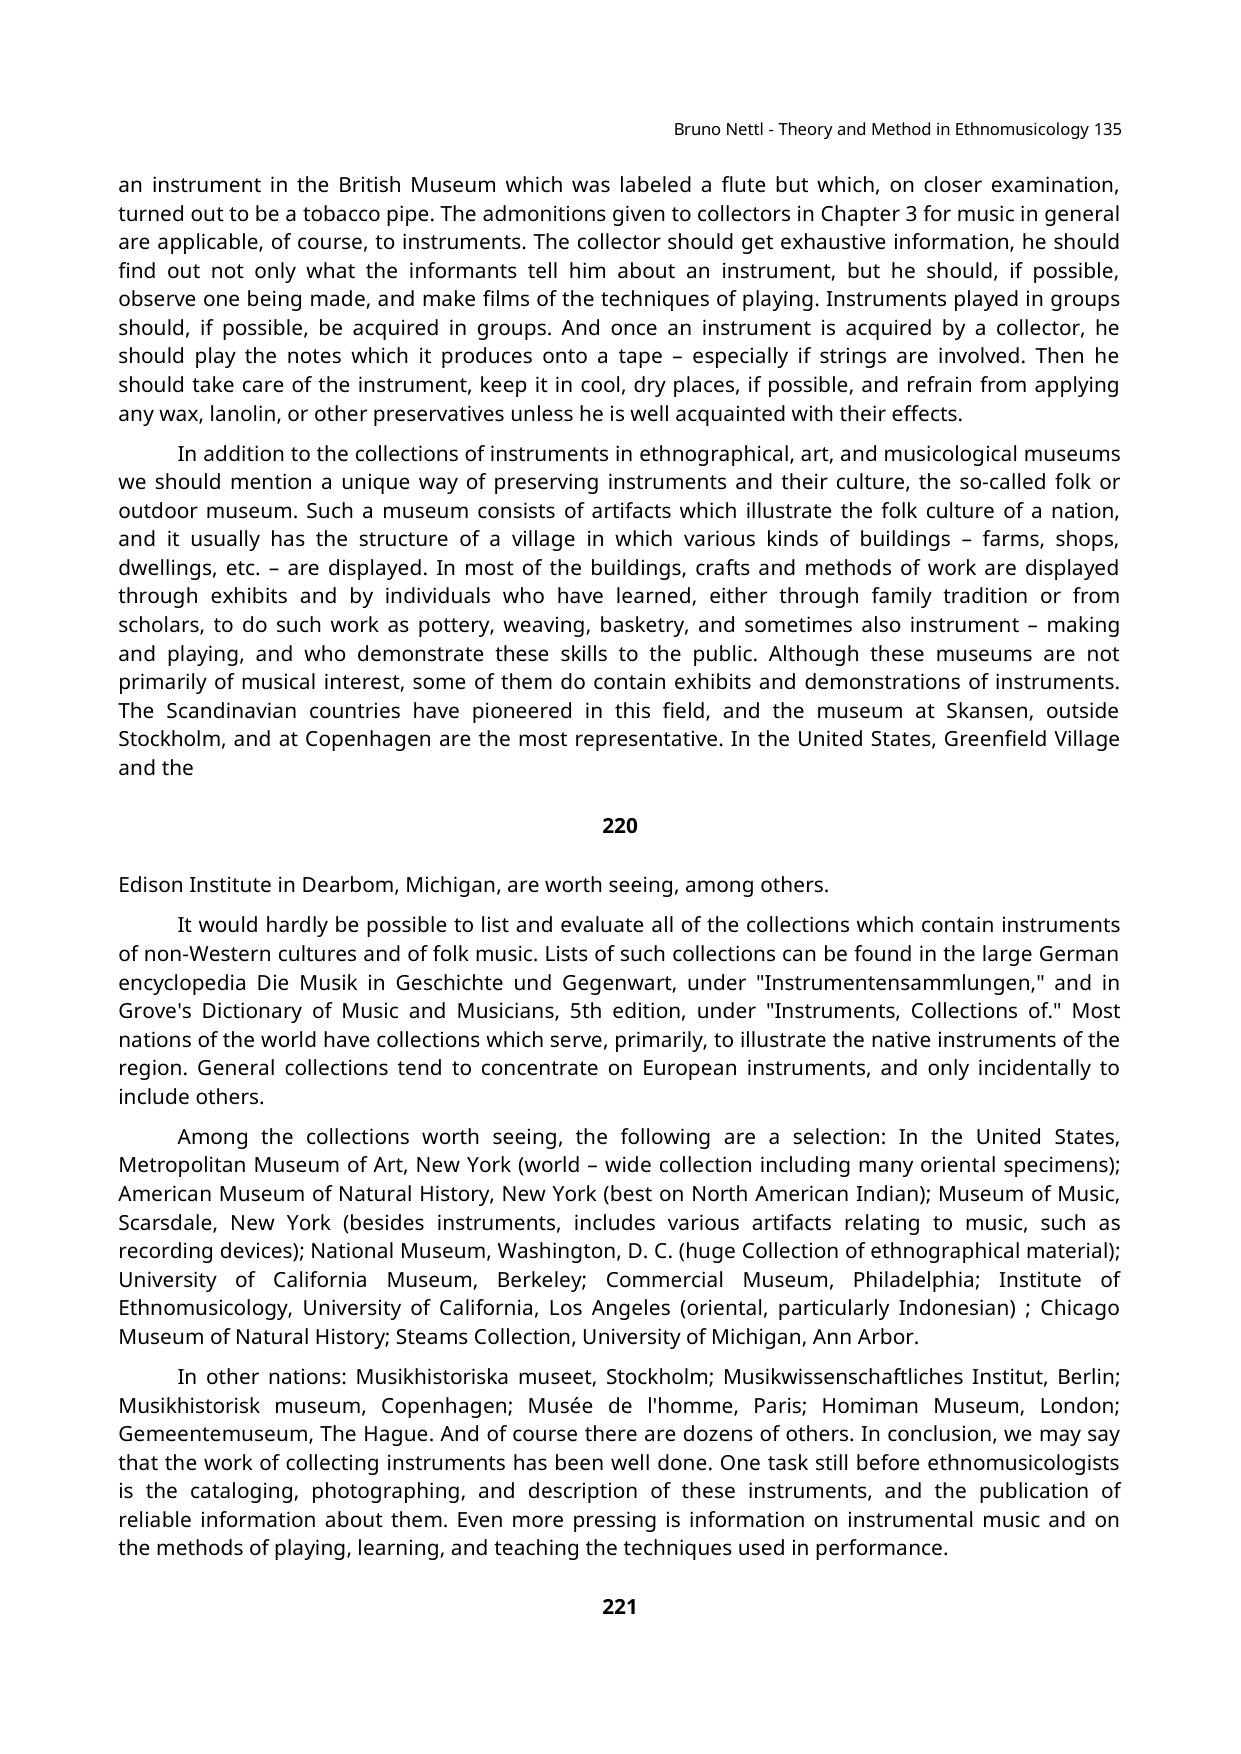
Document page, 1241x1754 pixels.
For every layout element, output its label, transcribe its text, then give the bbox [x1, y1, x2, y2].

text Among the collections worth seeing, the following are a selection: In the United States, Metropolitan Museum of Art, New York (world – wide collection including many oriental specimens); American Museum of Natural History, New York (best on North American Indian); Museum of Music, Scarsdale, New York (besides instruments, includes various artifacts relating to music, such as recording devices); National Museum, Washington, D. C. (huge Collection of ethnographical material); University of California Museum, Berkeley; Commercial Museum, Philadelphia; Institute of Ethnomusicology, University of California, Los Angeles (oriental, particularly Indonesian) ; Chicago Museum of Natural History; Steams Collection, University of Michigan, Ann Arbor. [118, 1122, 1122, 1350]
text an instrument in the British Museum which was labeled a flute but which, on closer examination, turned out to be a tobacco pipe. The admonitions given to collectors in Chapter 3 for music in general are applicable, of course, to instruments. The collector should get exhaustive information, he should find out not only what the informants tell him about an instrument, but he should, if possible, observe one being made, and make films of the techniques of playing. Instruments played in groups should, if possible, be acquired in groups. And once an instrument is acquired by a collector, he should play the notes which it produces onto a tape – especially if strings are involved. Then he should take care of the instrument, keep it in cool, dry places, if possible, and refrain from applying any wax, lanolin, or other preservatives unless he is well acquainted with their effects. [118, 170, 1122, 427]
text 220 [118, 811, 1122, 840]
text 221 [118, 1592, 1122, 1620]
text In other nations: Musikhistoriska museet, Stockholm; Musikwissenschaftliches Institut, Berlin; Musikhistorisk museum, Copenhagen; Musée de l'homme, Paris; Homiman Museum, London; Gemeentemuseum, The Hague. And of course there are dozens of others. In conclusion, we may say that the work of collecting instruments has been well done. One task still before ethnomusicologists is the cataloging, photographing, and description of these instruments, and the publication of reliable information about them. Even more pressing is information on instrumental music and on the methods of playing, learning, and teaching the techniques used in performance. [118, 1362, 1122, 1562]
text It would hardly be possible to list and evaluate all of the collections which contain instruments of non-Western cultures and of folk music. Lists of such collections can be found in the large German encyclopedia Die Musik in Geschichte und Gegenwart, under "Instrumentensammlungen," and in Grove's Dictionary of Music and Musicians, 5th edition, under "Instruments, Collections of." Most nations of the world have collections which serve, primarily, to illustrate the native instruments of the region. General collections tend to concentrate on European instruments, and only incidentally to include others. [118, 910, 1122, 1110]
text In addition to the collections of instruments in ethnographical, art, and musicological museums we should mention a unique way of preserving instruments and their culture, the so-called folk or outdoor museum. Such a museum consists of artifacts which illustrate the folk culture of a nation, and it usually has the structure of a village in which various kinds of buildings – farms, shops, dwellings, etc. – are displayed. In most of the buildings, crafts and methods of work are displayed through exhibits and by individuals who have learned, either through family tradition or from scholars, to do such work as pottery, weaving, basketry, and sometimes also instrument – making and playing, and who demonstrate these skills to the public. Although these museums are not primarily of musical interest, some of them do contain exhibits and demonstrations of instruments. The Scandinavian countries have pioneered in this field, and the museum at Skansen, outside Stockholm, and at Copenhagen are the most representative. In the United States, Greenfield Village and the [118, 439, 1122, 781]
text Edison Institute in Dearbom, Michigan, are worth seeing, among others. [118, 870, 1122, 898]
